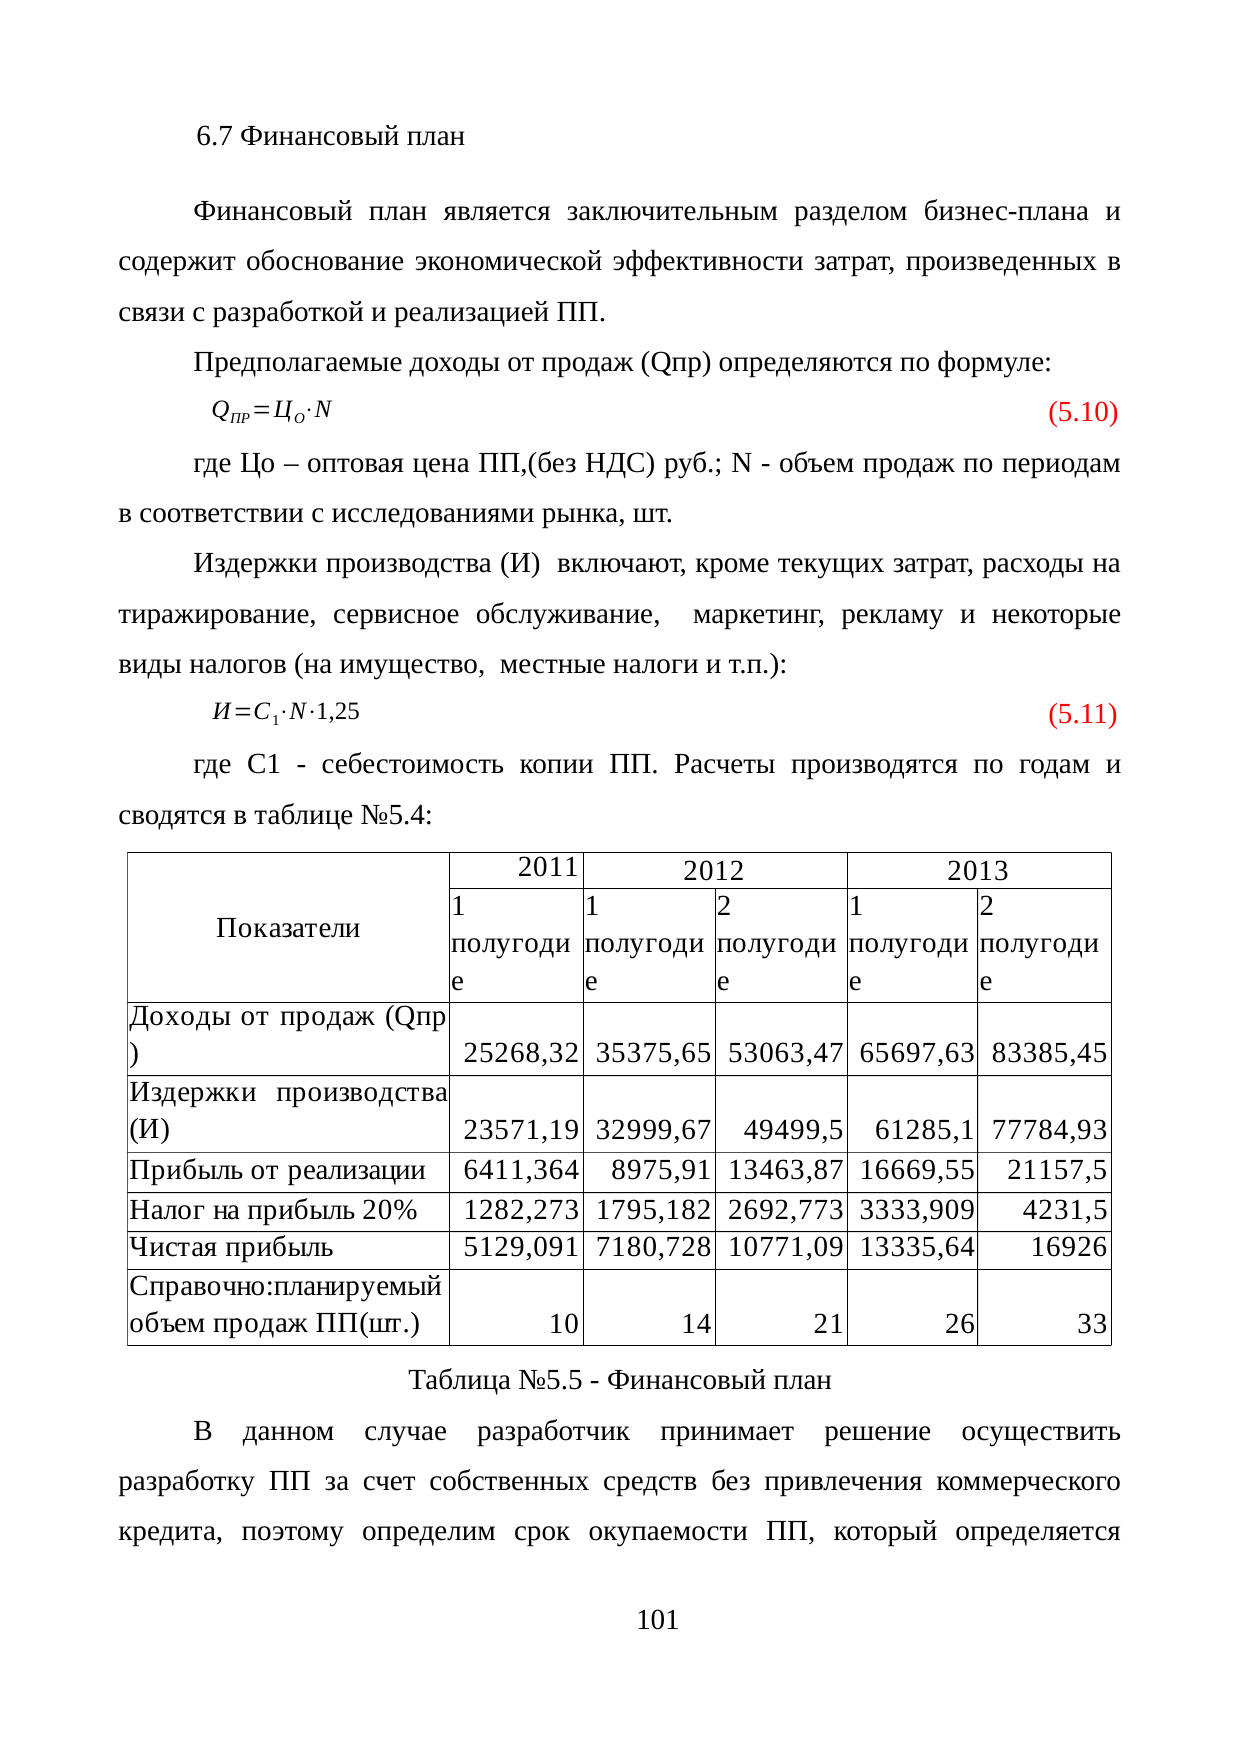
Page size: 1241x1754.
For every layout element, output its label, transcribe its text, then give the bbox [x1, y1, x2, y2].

text Таблица №5.5 - Финансовый план [118, 847, 1122, 1396]
text (5.10) [118, 394, 1122, 428]
text где Цо – оптовая цена ПП,(без НДС) руб.; N - объем продаж по периодам в соответствии с исследованиями рынка, шт. [118, 445, 1122, 529]
text Предполагаемые доходы от продаж (Qпр) определяются по формуле: [118, 344, 1122, 378]
text где С1 - себестоимость копии ПП. Расчеты производятся по годам и сводятся в таблице №5.4: [118, 747, 1122, 831]
text Финансовый план является заключительным разделом бизнес-плана и содержит обоснование экономической эффективности затрат, произведенных в связи с разработкой и реализацией ПП. [118, 193, 1122, 327]
text Издержки производства (И) включают, кроме текущих затрат, расходы на тиражирование, сервисное обслуживание, маркетинг, рекламу и некоторые виды налогов (на имущество, местные налоги и т.п.): [118, 545, 1122, 679]
text В данном случае разработчик принимает решение осуществить разработку ПП за счет собственных средств без привлечения коммерческого кредита, поэтому определим срок окупаемости ПП, который определяется [118, 1413, 1122, 1547]
text (5.11) [118, 696, 1122, 730]
subtitle Финансовый план [189, 118, 1122, 152]
